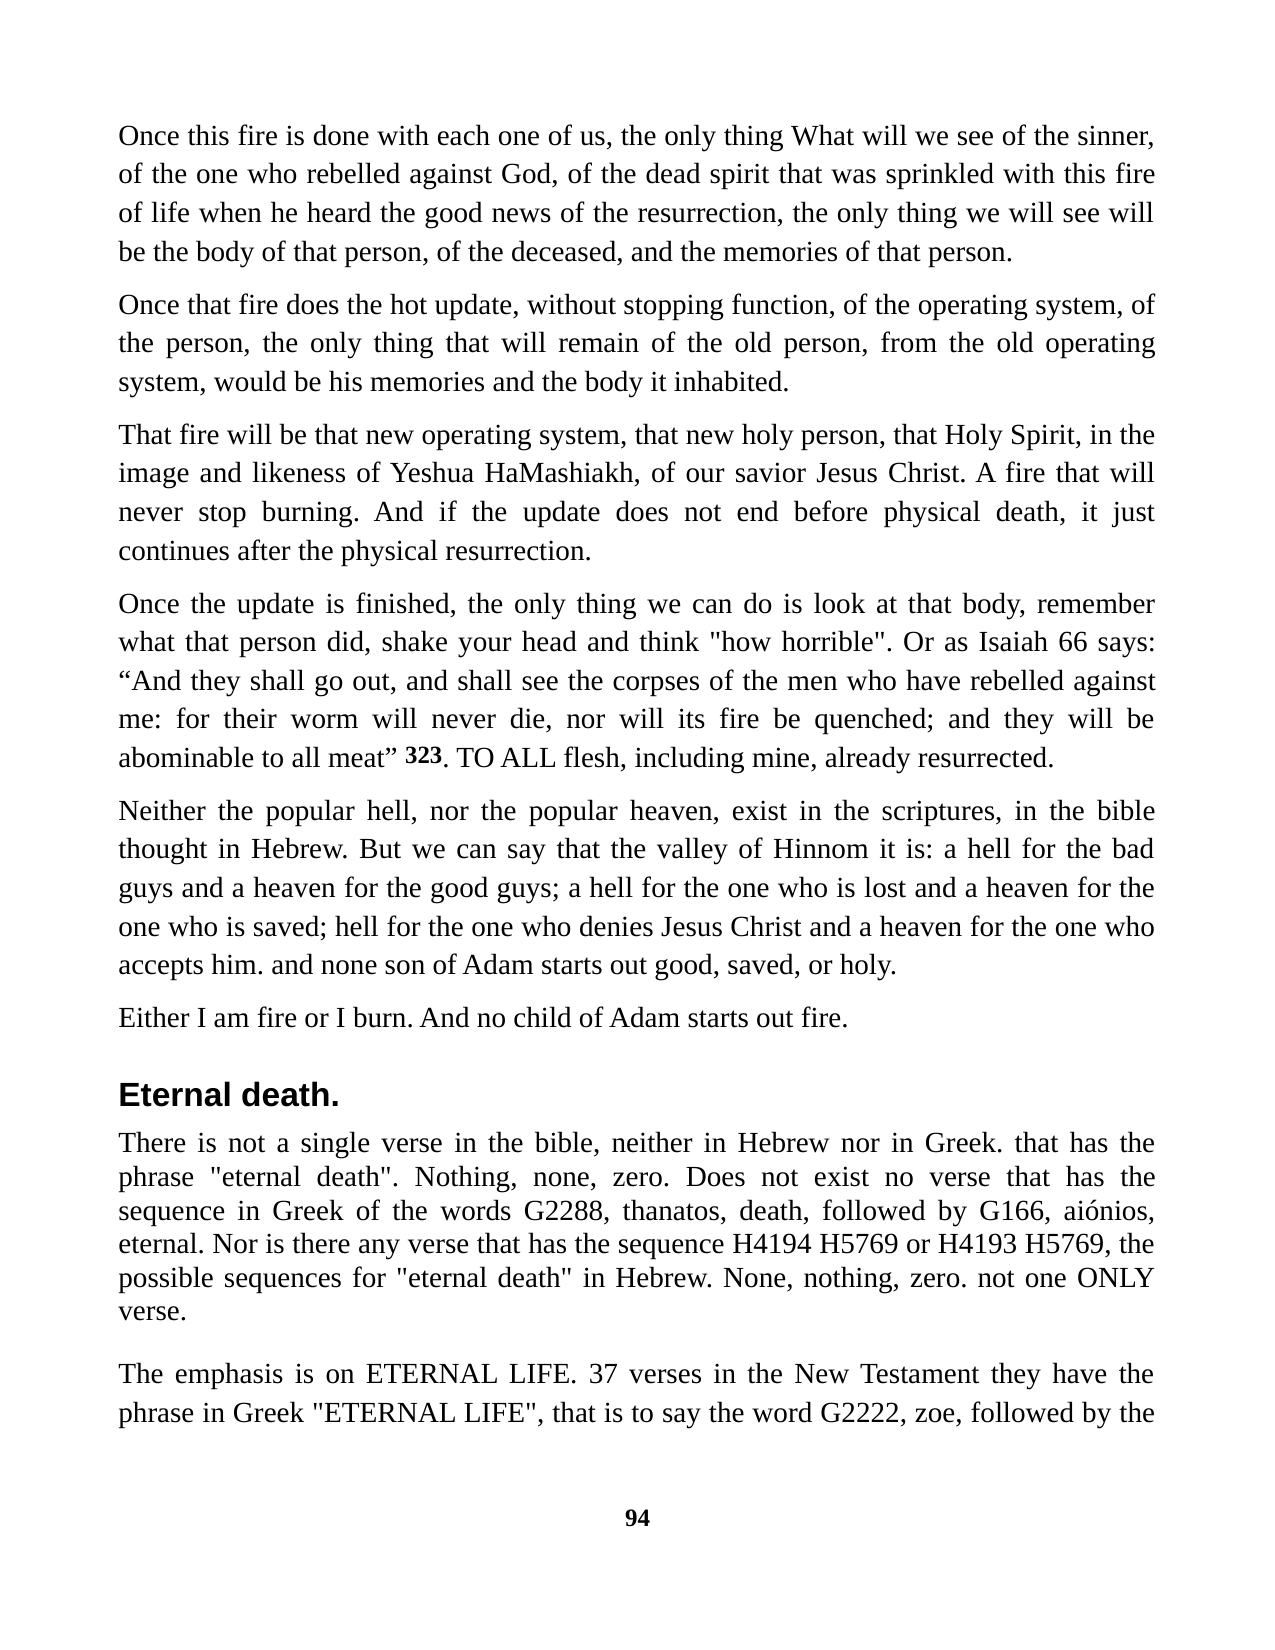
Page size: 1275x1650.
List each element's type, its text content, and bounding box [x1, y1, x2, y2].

text Once the update is finished, the only thing we can do is look at that body, remember what that person did, shake your head and think "how horrible". Or as Isaiah 66 says: “And they shall go out, and shall see the corpses of the men who have rebelled against me: for their worm will never die, nor will its fire be quenched; and they will be abominable to all meat” . TO ALL flesh, including mine, already resurrected. [118, 586, 1157, 773]
text Neither the popular hell, nor the popular heaven, exist in the scriptures, in the bible thought in Hebrew. But we can say that the valley of Hinnom it is: a hell for the bad guys and a heaven for the good guys; a hell for the one who is lost and a heaven for the one who is saved; hell for the one who denies Jesus Christ and a heaven for the one who accepts him. and none son of Adam starts out good, saved, or holy. [118, 793, 1157, 981]
text Either I am fire or I burn. And no child of Adam starts out fire. [118, 1000, 1157, 1034]
text The emphasis is on ETERNAL LIFE. 37 verses in the New Testament they have the phrase in Greek "ETERNAL LIFE", that is to say the word G2222, zoe, followed by the [118, 1356, 1157, 1428]
text There is not a single verse in the bible, neither in Hebrew nor in Greek. that has the phrase "eternal death". Nothing, none, zero. Does not exist no verse that has the sequence in Greek of the words G2288, thanatos, death, followed by G166, aiónios, eternal. Nor is there any verse that has the sequence H4194 H5769 or H4193 H5769, the possible sequences for "eternal death" in Hebrew. None, nothing, zero. not one ONLY verse. [118, 1126, 1157, 1327]
text Once that fire does the hot update, without stopping function, of the operating system, of the person, the only thing that will remain of the old person, from the old operating system, would be his memories and the body it inhabited. [118, 287, 1157, 397]
text That fire will be that new operating system, that new holy person, that Holy Spirit, in the image and likeness of Yeshua HaMashiakh, of our savior Jesus Christ. A fire that will never stop burning. And if the update does not end before physical death, it just continues after the physical resurrection. [118, 417, 1157, 566]
text Once this fire is done with each one of us, the only thing What will we see of the sinner, of the one who rebelled against God, of the dead spirit that was sprinkled with this fire of life when he heard the good news of the resurrection, the only thing we will see will be the body of that person, of the deceased, and the memories of that person. [118, 118, 1157, 267]
subtitle Eternal death. [118, 1074, 1157, 1113]
